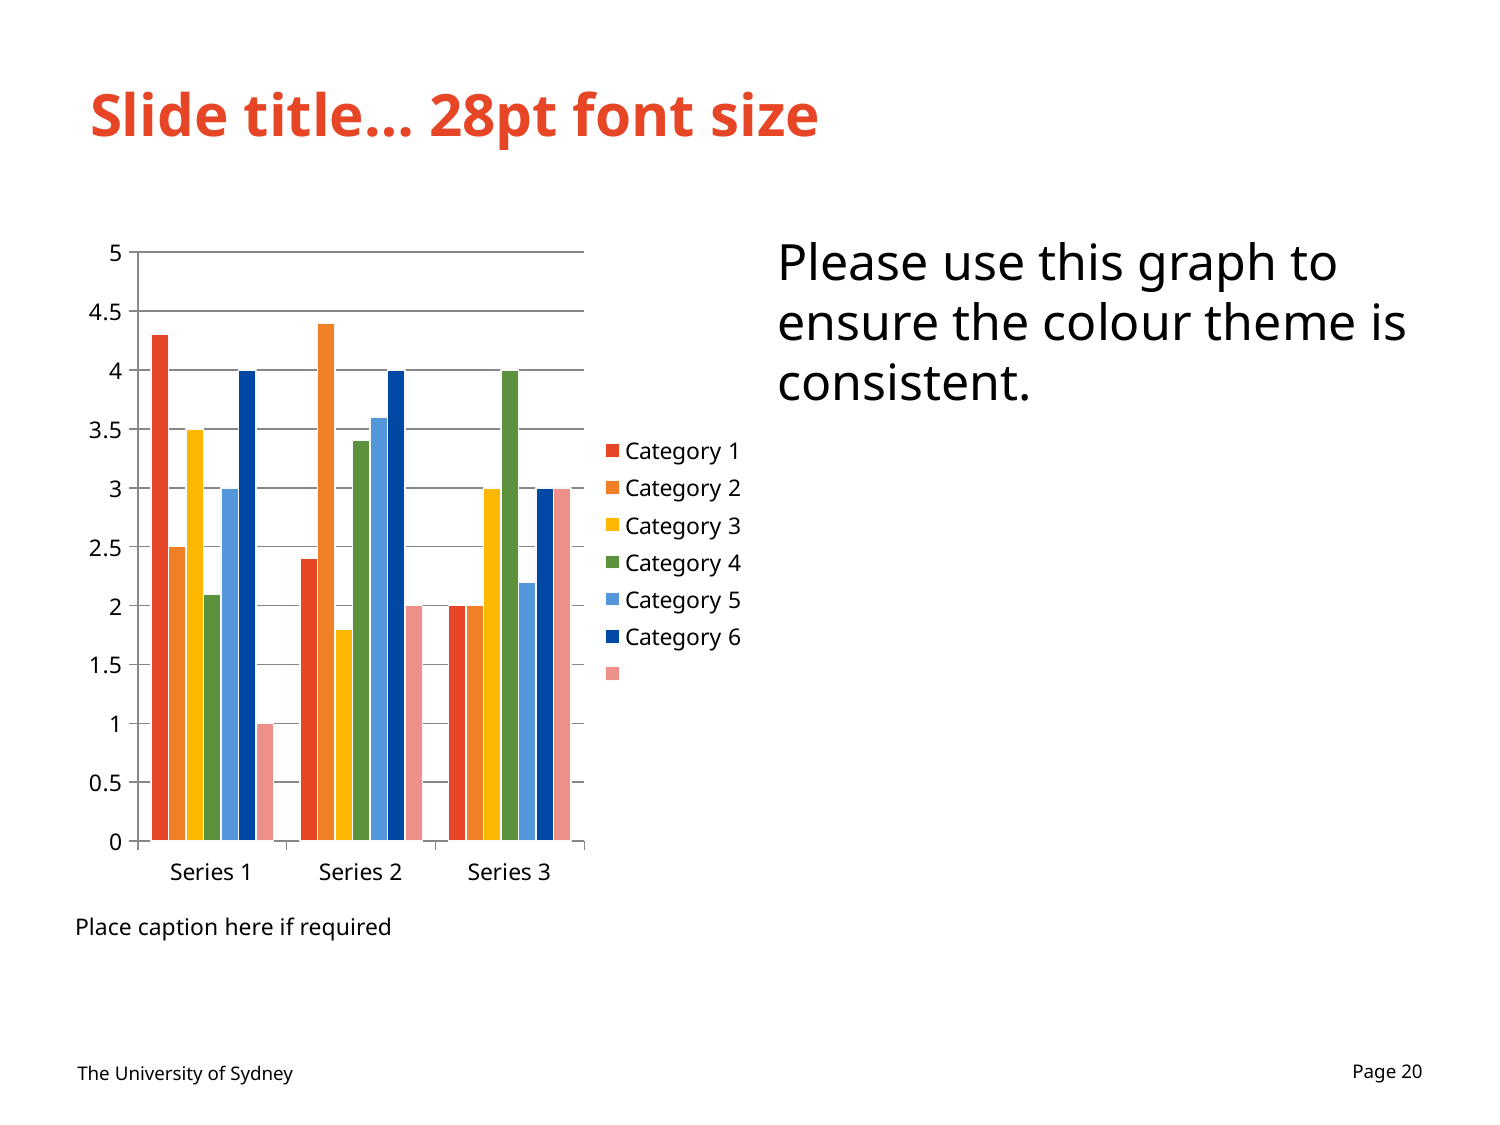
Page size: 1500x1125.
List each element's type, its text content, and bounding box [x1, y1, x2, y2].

chart [75, 223, 762, 901]
list Please use this graph to ensure the colour theme is consistent. [762, 223, 1425, 966]
title Slide title… 28pt font size [75, 19, 1425, 207]
list Place caption here if required [75, 900, 738, 989]
